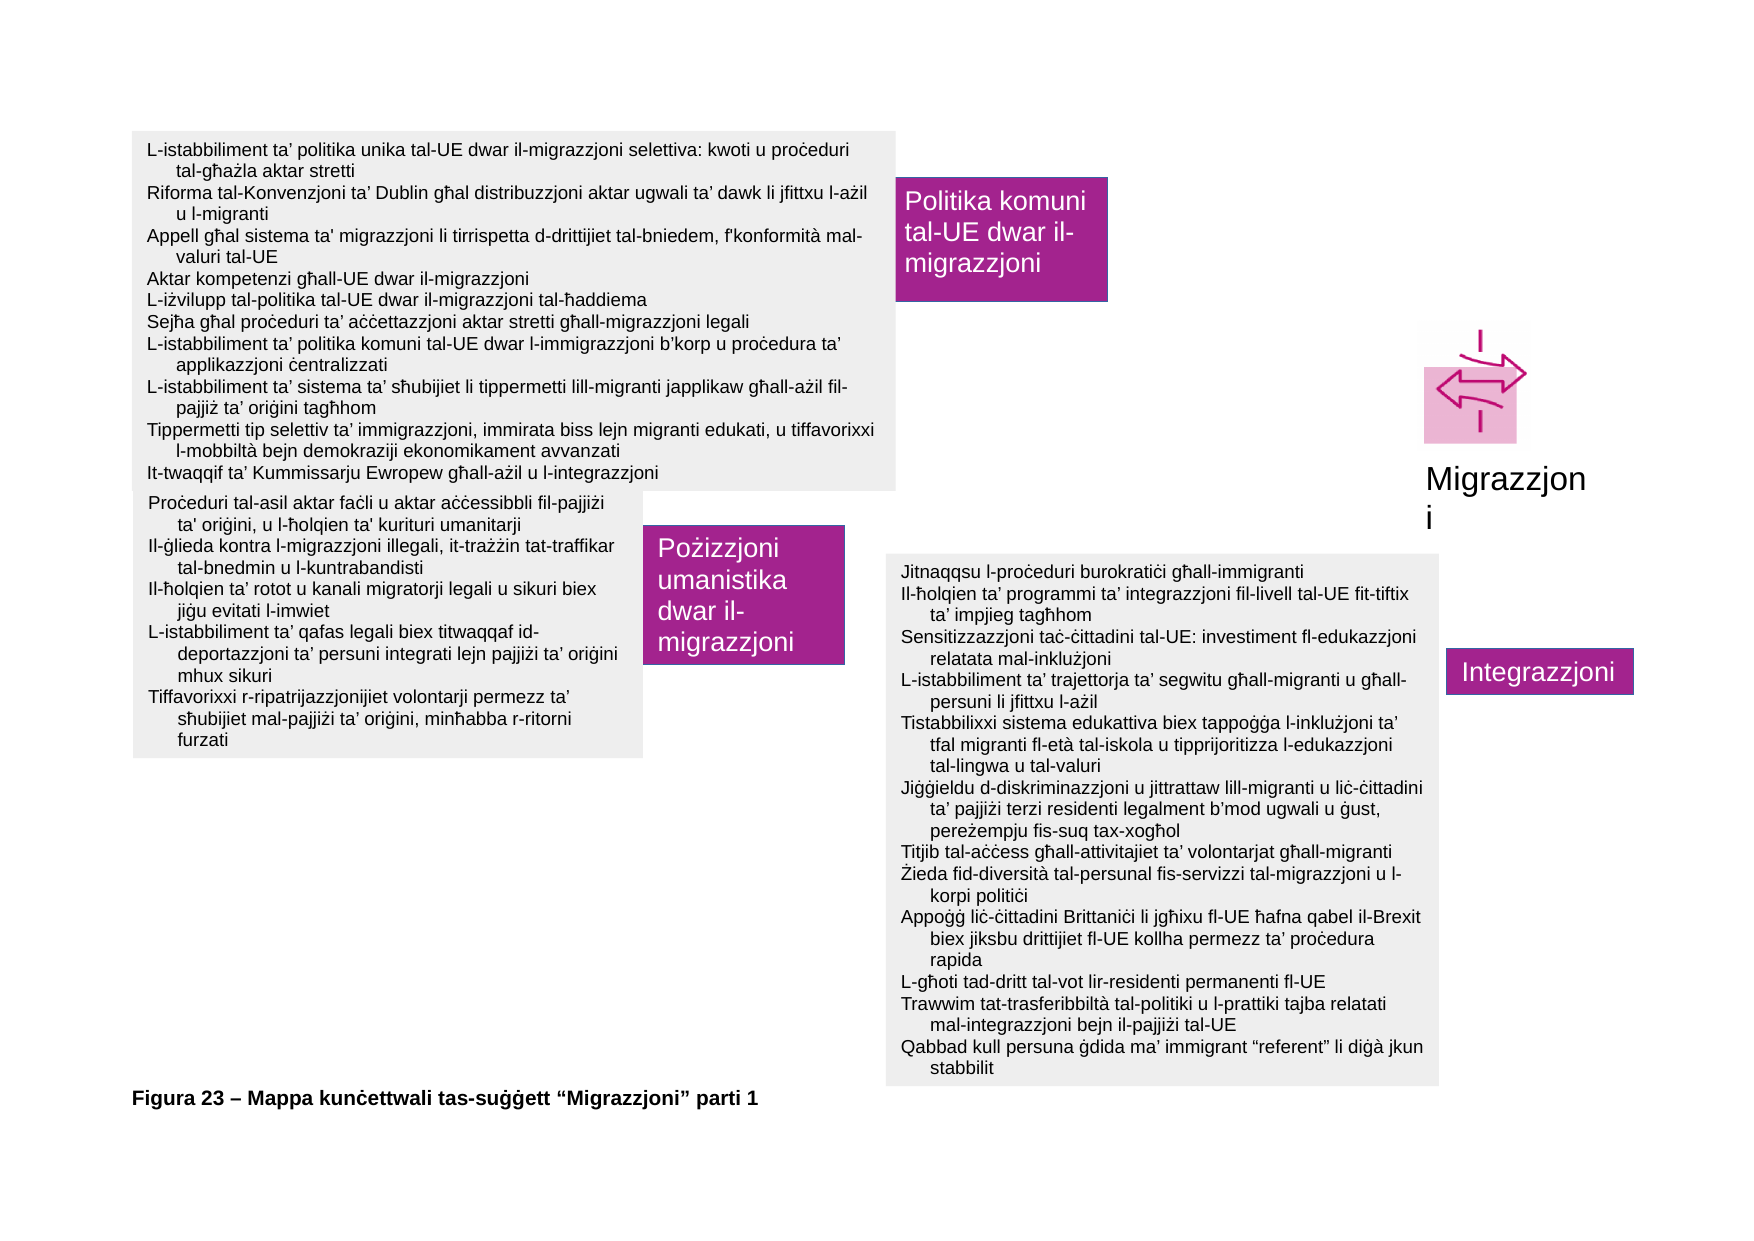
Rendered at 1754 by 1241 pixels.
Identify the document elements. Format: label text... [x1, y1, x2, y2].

text Figura 23 – Mappa kunċettwali tas-suġġett “Migrazzjoni” parti 1 [132, 143, 1633, 1110]
picture [1417, 320, 1531, 451]
